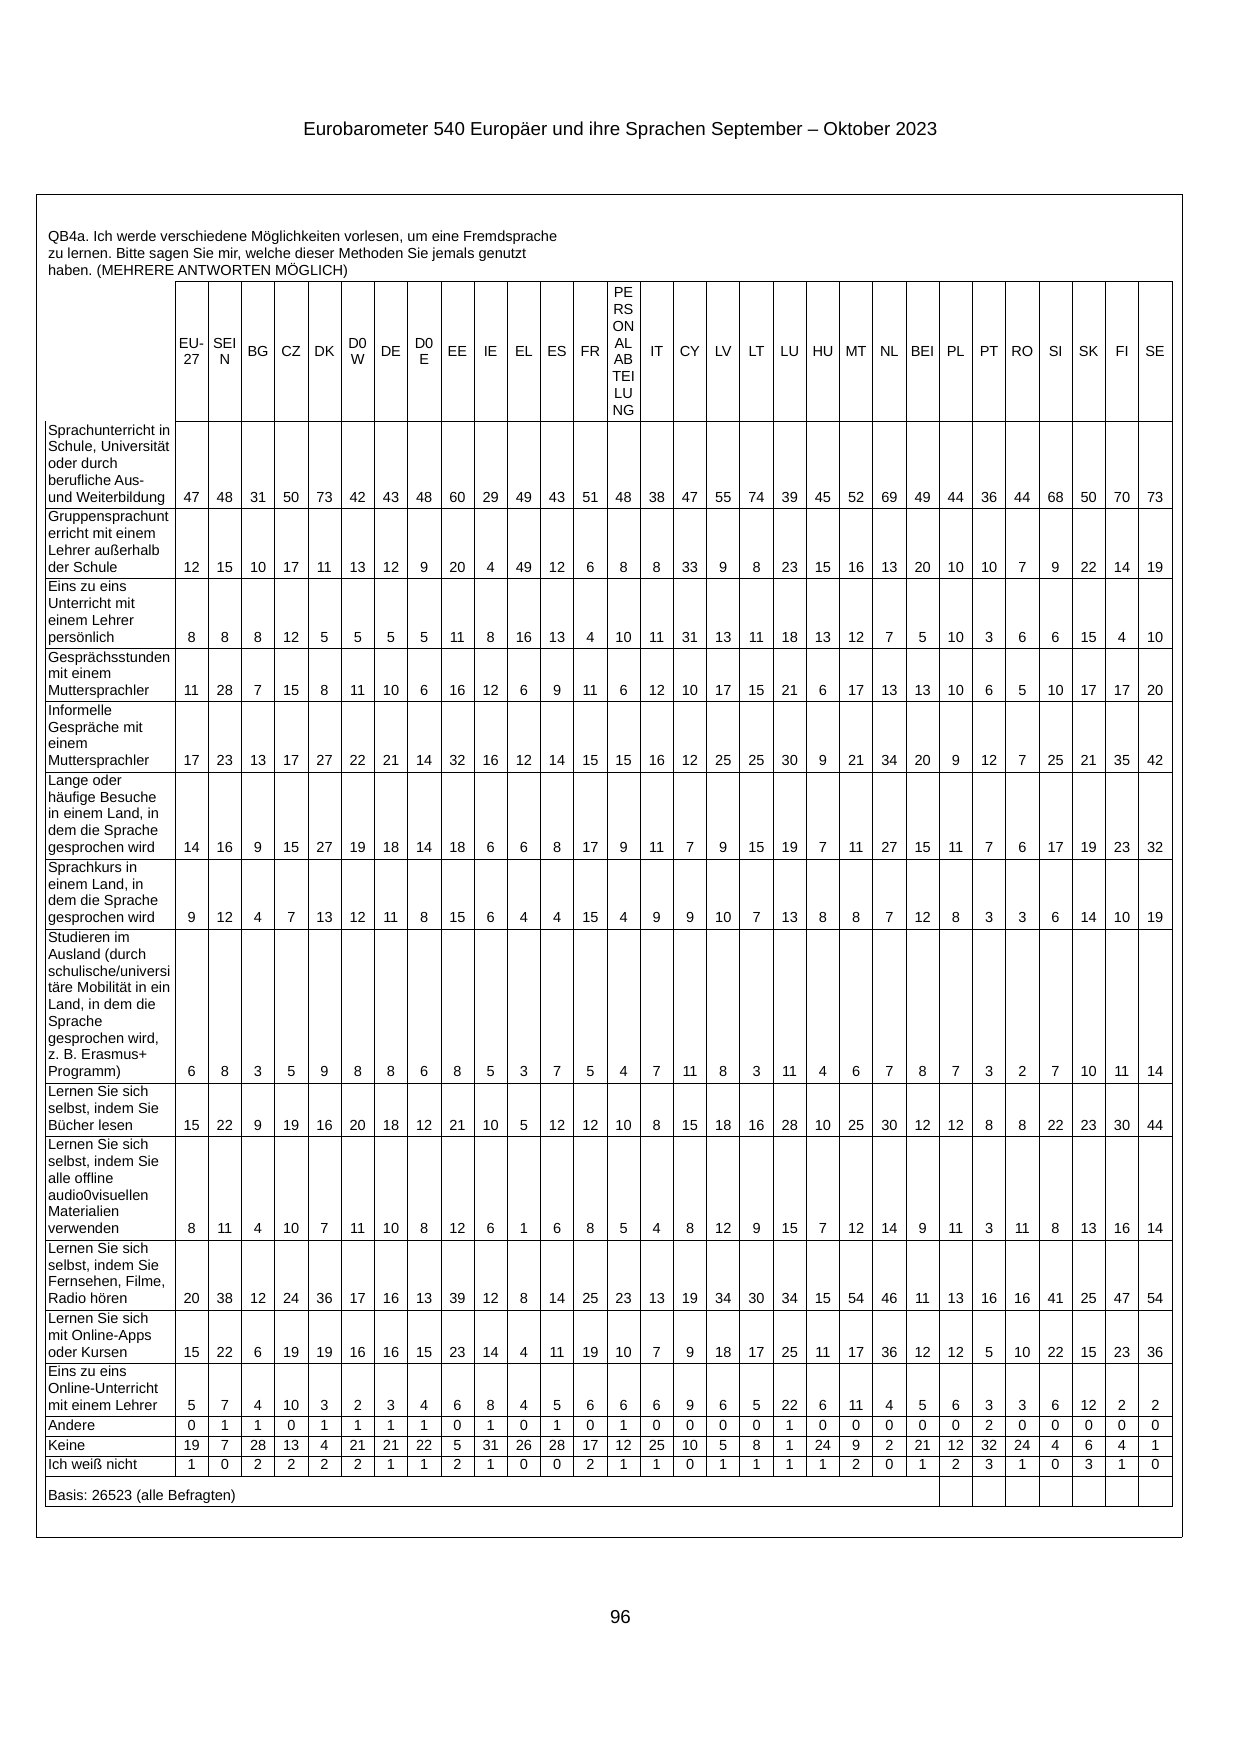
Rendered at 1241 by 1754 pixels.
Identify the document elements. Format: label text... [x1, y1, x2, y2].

table_cell 16 [840, 509, 872, 578]
table_cell 8 [408, 1137, 441, 1239]
table_cell 8 [574, 1137, 607, 1239]
table_cell 6 [1006, 579, 1039, 648]
table_cell 31 [674, 579, 706, 648]
table_cell 3 [242, 930, 274, 1082]
table_cell 32 [442, 702, 474, 772]
table_cell 17 [840, 1311, 872, 1363]
table_cell 9 [674, 1311, 706, 1363]
table_cell 0 [674, 1417, 706, 1436]
table_cell 0 [907, 1417, 939, 1436]
table_cell 45 [807, 422, 839, 508]
table_cell 23 [1073, 1084, 1105, 1136]
table_cell 10 [940, 649, 972, 701]
table_cell 1 [508, 1137, 540, 1239]
table_cell 8 [674, 1137, 706, 1239]
table_cell 9 [408, 509, 441, 578]
table_cell EU-27 [176, 282, 208, 421]
table_cell 3 [973, 1364, 1005, 1416]
table_cell 4 [541, 860, 573, 928]
table_cell Eins zu eins Unterricht mit einem Lehrer persönlich [46, 579, 175, 648]
table_cell 8 [641, 509, 673, 578]
table_cell 15 [807, 1241, 839, 1309]
table_cell 42 [1139, 702, 1172, 772]
table_cell 22 [1040, 1311, 1072, 1363]
table_cell 10 [475, 1084, 507, 1136]
table_cell 11 [740, 579, 773, 648]
table_cell 34 [707, 1241, 739, 1309]
table_cell FR [574, 282, 607, 421]
table_cell 29 [475, 422, 507, 508]
table_cell 9 [641, 860, 673, 928]
table_cell 0 [1106, 1417, 1138, 1436]
table_cell 16 [342, 1311, 374, 1363]
table_cell 3 [1006, 860, 1039, 928]
table_cell 2 [242, 1457, 274, 1476]
table_cell 12 [707, 1137, 739, 1239]
table_cell 12 [541, 1084, 573, 1136]
table_cell 12 [840, 1137, 872, 1239]
table_cell 7 [1006, 509, 1039, 578]
table_cell 11 [940, 773, 972, 858]
table_cell 11 [774, 930, 806, 1082]
table_cell 55 [707, 422, 739, 508]
table_cell 28 [541, 1437, 573, 1456]
table_header [939, 225, 972, 281]
table_cell 13 [541, 579, 573, 648]
table_cell 12 [408, 1084, 441, 1136]
table_cell 6 [940, 1364, 972, 1416]
table_cell 0 [807, 1417, 839, 1436]
table_cell 43 [375, 422, 407, 508]
table_cell 6 [574, 1364, 607, 1416]
table_cell 12 [475, 649, 507, 701]
table_cell 10 [1040, 649, 1072, 701]
table_cell 2 [442, 1457, 474, 1476]
table_cell 7 [873, 930, 906, 1082]
table_cell 0 [641, 1417, 673, 1436]
table_cell 10 [674, 649, 706, 701]
table_cell 3 [973, 860, 1005, 928]
table_cell 1 [608, 1457, 640, 1476]
table_cell 14 [408, 773, 441, 858]
table_cell 0 [508, 1457, 540, 1476]
table_cell 16 [740, 1084, 773, 1136]
table_cell 6 [442, 1364, 474, 1416]
table_cell 12 [940, 1311, 972, 1363]
table_cell 7 [541, 930, 573, 1082]
table_cell 16 [1106, 1137, 1138, 1239]
table_cell 13 [774, 860, 806, 928]
table_cell 15 [740, 773, 773, 858]
table_header [706, 225, 739, 281]
table_cell 11 [907, 1241, 939, 1309]
table_cell 0 [1073, 1417, 1105, 1436]
table_cell 19 [1073, 773, 1105, 858]
table_cell 30 [1106, 1084, 1138, 1136]
table_cell 74 [740, 422, 773, 508]
table_cell 1 [375, 1417, 407, 1436]
table_cell ES [541, 282, 573, 421]
table_cell 4 [641, 1137, 673, 1239]
table_cell 1 [209, 1417, 241, 1436]
table_cell 73 [1139, 422, 1172, 508]
table_cell 0 [707, 1417, 739, 1436]
table_cell PERSONALABTEILUNG [608, 282, 640, 421]
table_cell 8 [707, 930, 739, 1082]
table_cell 11 [176, 649, 208, 701]
table_cell 9 [674, 860, 706, 928]
table_cell 9 [707, 509, 739, 578]
table_cell 5 [408, 579, 441, 648]
table_cell 1 [774, 1437, 806, 1456]
table_cell 7 [209, 1364, 241, 1416]
table_cell 8 [740, 1437, 773, 1456]
table_cell 15 [774, 1137, 806, 1239]
table_cell 15 [275, 649, 308, 701]
table_cell 1 [541, 1417, 573, 1436]
table_cell 12 [674, 702, 706, 772]
table_cell 48 [408, 422, 441, 508]
table_cell 6 [807, 1364, 839, 1416]
table_cell 6 [608, 1364, 640, 1416]
table_cell 20 [342, 1084, 374, 1136]
table_cell Lange oder häufige Besuche in einem Land, in dem die Sprache gesprochen wird [46, 773, 175, 858]
table_cell 15 [608, 702, 640, 772]
table_cell 2 [275, 1457, 308, 1476]
table_cell 3 [973, 930, 1005, 1082]
table_cell 20 [907, 509, 939, 578]
table_cell 6 [1040, 860, 1072, 928]
table_cell 8 [442, 930, 474, 1082]
table_cell 25 [641, 1437, 673, 1456]
table_cell 0 [574, 1417, 607, 1436]
table_cell 11 [940, 1137, 972, 1239]
table_cell 2 [1139, 1364, 1172, 1416]
table_cell 33 [674, 509, 706, 578]
table_header [640, 225, 673, 281]
table_cell 50 [1073, 422, 1105, 508]
table_cell 12 [641, 649, 673, 701]
table_cell 13 [707, 579, 739, 648]
table_cell 47 [176, 422, 208, 508]
table_cell 17 [1106, 649, 1138, 701]
table_cell 7 [209, 1437, 241, 1456]
table_header [607, 225, 640, 281]
table_cell 4 [807, 930, 839, 1082]
table_cell 4 [242, 1364, 274, 1416]
table_cell 14 [541, 702, 573, 772]
table_cell 8 [641, 1084, 673, 1136]
table_cell 12 [608, 1437, 640, 1456]
table_cell 5 [508, 1084, 540, 1136]
table_cell 0 [1040, 1457, 1072, 1476]
table_cell 28 [242, 1437, 274, 1456]
table_cell 25 [707, 702, 739, 772]
table_cell 4 [408, 1364, 441, 1416]
table_cell 6 [475, 860, 507, 928]
table_cell 30 [740, 1241, 773, 1309]
table_cell [1106, 1477, 1138, 1506]
table_cell 10 [807, 1084, 839, 1136]
table_cell 11 [840, 1364, 872, 1416]
table_cell 26 [508, 1437, 540, 1456]
table_cell 10 [674, 1437, 706, 1456]
table_cell 13 [408, 1241, 441, 1309]
table_cell 8 [1006, 1084, 1039, 1136]
table_cell 7 [641, 1311, 673, 1363]
table_cell Lernen Sie sich selbst, indem Sie Fernsehen, Filme, Radio hören [46, 1241, 175, 1309]
table_cell 0 [1139, 1457, 1172, 1476]
table_cell 49 [508, 422, 540, 508]
table_cell 22 [774, 1364, 806, 1416]
table_cell 14 [176, 773, 208, 858]
table_cell 1 [242, 1417, 274, 1436]
table_cell 5 [375, 579, 407, 648]
table_cell 21 [1073, 702, 1105, 772]
table_cell 4 [242, 860, 274, 928]
table_cell 8 [242, 579, 274, 648]
table_cell 2 [309, 1457, 341, 1476]
table_cell 14 [475, 1311, 507, 1363]
table_cell 10 [1139, 579, 1172, 648]
table_cell 17 [1040, 773, 1072, 858]
table_cell 10 [275, 1137, 308, 1239]
table_cell D0E [408, 282, 441, 421]
table_cell 9 [176, 860, 208, 928]
table_cell 1 [608, 1417, 640, 1436]
table_cell 10 [973, 509, 1005, 578]
table_cell 12 [209, 860, 241, 928]
table_cell 9 [807, 702, 839, 772]
table_cell 8 [176, 1137, 208, 1239]
table_cell 8 [508, 1241, 540, 1309]
table_cell 12 [907, 860, 939, 928]
table_cell 21 [907, 1437, 939, 1456]
table_cell [1139, 1477, 1172, 1506]
table_cell 1 [408, 1417, 441, 1436]
table_cell Informelle Gespräche mit einem Muttersprachler [46, 702, 175, 772]
table_cell 68 [1040, 422, 1072, 508]
table_cell 20 [442, 509, 474, 578]
table_cell 11 [840, 773, 872, 858]
table_cell 17 [707, 649, 739, 701]
table_cell 19 [574, 1311, 607, 1363]
table_cell Lernen Sie sich mit Online-Apps oder Kursen [46, 1311, 175, 1363]
table_cell 11 [641, 773, 673, 858]
table_cell 44 [940, 422, 972, 508]
table_cell 0 [1139, 1417, 1172, 1436]
table_header [1138, 225, 1172, 281]
table_cell 3 [740, 930, 773, 1082]
table_cell 18 [707, 1084, 739, 1136]
table_cell IT [641, 282, 673, 421]
table_cell [973, 1477, 1005, 1506]
table_cell 4 [574, 579, 607, 648]
table_cell 11 [442, 579, 474, 648]
table_cell 12 [275, 579, 308, 648]
table_cell 22 [209, 1311, 241, 1363]
table_cell 0 [508, 1417, 540, 1436]
table_cell 13 [873, 509, 906, 578]
table_cell 17 [840, 649, 872, 701]
table_cell 10 [375, 649, 407, 701]
table_cell 6 [475, 1137, 507, 1239]
table_cell 14 [1139, 930, 1172, 1082]
table_cell 24 [1006, 1437, 1039, 1456]
table_cell 18 [442, 773, 474, 858]
table_cell 10 [608, 1311, 640, 1363]
table_cell 54 [840, 1241, 872, 1309]
table_cell 73 [309, 422, 341, 508]
table_cell EE [442, 282, 474, 421]
table_cell 6 [408, 649, 441, 701]
table_cell Studieren im Ausland (durch schulische/universitäre Mobilität in ein Land, in dem die Sprache gesprochen wird, z. B. Erasmus+ Programm) [46, 930, 175, 1082]
table_cell 10 [1106, 860, 1138, 928]
table_cell 19 [1139, 509, 1172, 578]
table_cell 10 [608, 1084, 640, 1136]
table_cell 6 [508, 773, 540, 858]
table_header [740, 225, 773, 281]
table_cell 15 [408, 1311, 441, 1363]
table_cell 7 [641, 930, 673, 1082]
table_cell 36 [1139, 1311, 1172, 1363]
table_cell 1 [475, 1417, 507, 1436]
table_cell PL [940, 282, 972, 421]
table_cell 8 [840, 860, 872, 928]
table_cell 16 [375, 1311, 407, 1363]
table_cell 1 [774, 1417, 806, 1436]
table_cell 8 [973, 1084, 1005, 1136]
table_cell 21 [774, 649, 806, 701]
table_cell 39 [442, 1241, 474, 1309]
table_cell 28 [209, 649, 241, 701]
table_cell 10 [940, 509, 972, 578]
table_cell 6 [1006, 773, 1039, 858]
table_header [806, 225, 839, 281]
table_cell 25 [574, 1241, 607, 1309]
table_cell 49 [907, 422, 939, 508]
table_cell 12 [342, 860, 374, 928]
table_cell 12 [907, 1084, 939, 1136]
table_cell 12 [574, 1084, 607, 1136]
table_cell 1 [774, 1457, 806, 1476]
table_cell 12 [840, 579, 872, 648]
table_cell 23 [209, 702, 241, 772]
table_cell 15 [442, 860, 474, 928]
table_cell 14 [408, 702, 441, 772]
table_cell 20 [176, 1241, 208, 1309]
table_cell 6 [807, 649, 839, 701]
table_cell 38 [209, 1241, 241, 1309]
table_cell 11 [574, 649, 607, 701]
table_cell Keine [46, 1437, 175, 1456]
table_cell 13 [242, 702, 274, 772]
table_cell 16 [641, 702, 673, 772]
table_cell 43 [541, 422, 573, 508]
table_cell 17 [342, 1241, 374, 1309]
table_cell 25 [840, 1084, 872, 1136]
table_cell 44 [1139, 1084, 1172, 1136]
table_cell 27 [873, 773, 906, 858]
table_cell 1 [740, 1457, 773, 1476]
table_cell 11 [674, 930, 706, 1082]
table_cell 8 [1040, 1137, 1072, 1239]
table_cell 11 [641, 579, 673, 648]
table_cell 6 [840, 930, 872, 1082]
table_cell 8 [608, 509, 640, 578]
table_cell 70 [1106, 422, 1138, 508]
table_cell 15 [176, 1311, 208, 1363]
table_cell 10 [608, 579, 640, 648]
table_cell MT [840, 282, 872, 421]
table_cell 16 [442, 649, 474, 701]
table_cell 1 [176, 1457, 208, 1476]
table_cell 9 [907, 1137, 939, 1239]
table_cell Lernen Sie sich selbst, indem Sie Bücher lesen [46, 1084, 175, 1136]
table_cell 14 [1073, 860, 1105, 928]
table_cell 0 [740, 1417, 773, 1436]
table_cell 23 [608, 1241, 640, 1309]
table_cell 15 [275, 773, 308, 858]
table_cell LV [707, 282, 739, 421]
table_cell 9 [740, 1137, 773, 1239]
table_cell 9 [940, 702, 972, 772]
table_cell 48 [608, 422, 640, 508]
table_cell 19 [275, 1311, 308, 1363]
table_cell 3 [973, 1137, 1005, 1239]
table_cell 1 [375, 1457, 407, 1476]
table_cell 12 [242, 1241, 274, 1309]
table_cell 27 [309, 702, 341, 772]
table_cell 7 [873, 860, 906, 928]
table_cell 13 [275, 1437, 308, 1456]
table_cell 6 [176, 930, 208, 1082]
table_cell 8 [475, 1364, 507, 1416]
table_cell 0 [840, 1417, 872, 1436]
table_header [1039, 225, 1072, 281]
table_cell 5 [1006, 649, 1039, 701]
table_cell 12 [375, 509, 407, 578]
table_cell FI [1106, 282, 1138, 421]
table_cell 12 [541, 509, 573, 578]
table_cell 1 [475, 1457, 507, 1476]
table_cell Lernen Sie sich selbst, indem Sie alle offline audio0visuellen Materialien verwenden [46, 1137, 175, 1239]
table_cell 8 [740, 509, 773, 578]
table_cell 12 [940, 1437, 972, 1456]
table_cell 16 [209, 773, 241, 858]
table_cell 7 [807, 773, 839, 858]
table_cell 30 [774, 702, 806, 772]
table_cell SEIN [209, 282, 241, 421]
table_cell 4 [508, 860, 540, 928]
table_cell 24 [275, 1241, 308, 1309]
table_cell 4 [608, 860, 640, 928]
table_cell 4 [608, 930, 640, 1082]
table_cell 49 [508, 509, 540, 578]
table_cell 50 [275, 422, 308, 508]
table_cell 19 [674, 1241, 706, 1309]
table_cell 7 [873, 579, 906, 648]
table_cell 8 [940, 860, 972, 928]
table_cell 16 [475, 702, 507, 772]
table_cell 12 [940, 1084, 972, 1136]
table_cell 16 [309, 1084, 341, 1136]
table_cell CY [674, 282, 706, 421]
table_cell 44 [1006, 422, 1039, 508]
table_cell 17 [176, 702, 208, 772]
table_cell 8 [342, 930, 374, 1082]
table_header [574, 225, 607, 281]
table_cell 12 [907, 1311, 939, 1363]
table_cell 6 [475, 773, 507, 858]
table_cell 52 [840, 422, 872, 508]
table_cell 4 [873, 1364, 906, 1416]
table_cell 4 [1106, 1437, 1138, 1456]
table_cell 3 [1006, 1364, 1039, 1416]
table_cell HU [807, 282, 839, 421]
table_cell 15 [1073, 579, 1105, 648]
table_cell 2 [973, 1417, 1005, 1436]
table_cell 7 [242, 649, 274, 701]
table_cell 4 [242, 1137, 274, 1239]
table_cell 11 [807, 1311, 839, 1363]
table_cell 41 [1040, 1241, 1072, 1309]
table_cell 1 [641, 1457, 673, 1476]
table_cell 6 [608, 649, 640, 701]
table_cell 0 [1006, 1417, 1039, 1436]
table_cell RO [1006, 282, 1039, 421]
table_cell 0 [442, 1417, 474, 1436]
table_cell 54 [1139, 1241, 1172, 1309]
table_cell 19 [342, 773, 374, 858]
table_cell 1 [1006, 1457, 1039, 1476]
table_cell 10 [242, 509, 274, 578]
table_cell 2 [840, 1457, 872, 1476]
table_cell 11 [375, 860, 407, 928]
table_cell 12 [973, 702, 1005, 772]
table_cell 8 [475, 579, 507, 648]
table_cell [940, 1477, 972, 1506]
table_cell 1 [807, 1457, 839, 1476]
table_cell 34 [873, 702, 906, 772]
table_cell 10 [1073, 930, 1105, 1082]
table_cell 8 [375, 930, 407, 1082]
table_cell 17 [574, 1437, 607, 1456]
table_cell 11 [1006, 1137, 1039, 1239]
table_cell LU [774, 282, 806, 421]
table_cell 18 [375, 1084, 407, 1136]
table_cell 4 [309, 1437, 341, 1456]
table_cell 19 [1139, 860, 1172, 928]
table_cell 3 [1073, 1457, 1105, 1476]
table_cell PT [973, 282, 1005, 421]
table_cell 7 [1006, 702, 1039, 772]
table_cell CZ [275, 282, 308, 421]
table_cell 16 [1006, 1241, 1039, 1309]
table_cell D0W [342, 282, 374, 421]
table_cell 47 [1106, 1241, 1138, 1309]
table_cell 60 [442, 422, 474, 508]
table_cell 17 [740, 1311, 773, 1363]
table_cell 21 [442, 1084, 474, 1136]
table_cell 14 [1139, 1137, 1172, 1239]
table_cell 4 [1040, 1437, 1072, 1456]
table_cell 8 [408, 860, 441, 928]
table_cell 11 [342, 649, 374, 701]
table_cell 1 [907, 1457, 939, 1476]
table_cell 5 [574, 930, 607, 1082]
table_cell 46 [873, 1241, 906, 1309]
table_cell 0 [1040, 1417, 1072, 1436]
table_cell 15 [1073, 1311, 1105, 1363]
table_cell 36 [973, 422, 1005, 508]
table_cell 3 [508, 930, 540, 1082]
table_cell [1040, 1477, 1072, 1506]
table_cell 0 [209, 1457, 241, 1476]
table_header QB4a. Ich werde verschiedene Möglichkeiten vorlesen, um eine Fremdsprache zu lernen. Bitte sagen Sie mir, welche dieser Methoden Sie jemals genutzt haben. (MEHRERE ANTWORTEN MÖGLICH) [45, 225, 573, 281]
table_cell 14 [1106, 509, 1138, 578]
table_cell 1 [408, 1457, 441, 1476]
table_cell 23 [774, 509, 806, 578]
table_cell SK [1073, 282, 1105, 421]
table_cell 16 [375, 1241, 407, 1309]
table_cell 31 [475, 1437, 507, 1456]
table_cell 2 [940, 1457, 972, 1476]
table_cell 5 [342, 579, 374, 648]
table_cell 3 [973, 1457, 1005, 1476]
table_cell 15 [574, 702, 607, 772]
table_cell 7 [973, 773, 1005, 858]
table_cell 7 [674, 773, 706, 858]
table_cell 9 [541, 649, 573, 701]
table_cell 51 [574, 422, 607, 508]
table_cell 10 [375, 1137, 407, 1239]
table_cell 9 [707, 773, 739, 858]
table_cell 9 [608, 773, 640, 858]
table_cell 1 [1139, 1437, 1172, 1456]
table_cell 24 [807, 1437, 839, 1456]
table_cell 21 [840, 702, 872, 772]
table_cell 30 [873, 1084, 906, 1136]
table_cell 6 [707, 1364, 739, 1416]
table_header [972, 225, 1005, 281]
table_cell 47 [674, 422, 706, 508]
table_cell 20 [907, 702, 939, 772]
table_cell 23 [1106, 1311, 1138, 1363]
table_cell 7 [740, 860, 773, 928]
table_cell 8 [907, 930, 939, 1082]
table_cell 9 [242, 773, 274, 858]
table_cell 18 [774, 579, 806, 648]
table_cell 10 [1006, 1311, 1039, 1363]
table_cell 9 [309, 930, 341, 1082]
table_cell 25 [1040, 702, 1072, 772]
table_cell 21 [342, 1437, 374, 1456]
table_cell 1 [309, 1417, 341, 1436]
table_cell DK [309, 282, 341, 421]
table_cell 4 [508, 1311, 540, 1363]
table_cell 3 [309, 1364, 341, 1416]
table_cell Eins zu eins Online-Unterricht mit einem Lehrer [46, 1364, 175, 1416]
table_cell 15 [907, 773, 939, 858]
table_cell 31 [242, 422, 274, 508]
table_cell 12 [475, 1241, 507, 1309]
table_cell 11 [541, 1311, 573, 1363]
table_cell 25 [1073, 1241, 1105, 1309]
table_header [839, 225, 872, 281]
table_cell 1 [1106, 1457, 1138, 1476]
table_cell 13 [907, 649, 939, 701]
table_cell 12 [508, 702, 540, 772]
table_header [673, 225, 706, 281]
table_cell 5 [309, 579, 341, 648]
table_cell 5 [740, 1364, 773, 1416]
table_cell 12 [1073, 1364, 1105, 1416]
table_cell 4 [508, 1364, 540, 1416]
table_cell 5 [608, 1137, 640, 1239]
table_cell 19 [275, 1084, 308, 1136]
table_cell 18 [707, 1311, 739, 1363]
table_cell Basis: 26523 (alle Befragten) [46, 1477, 939, 1506]
table_cell 36 [309, 1241, 341, 1309]
table_cell 13 [873, 649, 906, 701]
table_cell 4 [1106, 579, 1138, 648]
table_cell 21 [375, 1437, 407, 1456]
table_cell 7 [275, 860, 308, 928]
table_cell 8 [209, 579, 241, 648]
table_cell 14 [873, 1137, 906, 1239]
table_cell 17 [275, 702, 308, 772]
table_cell 17 [1073, 649, 1105, 701]
table_cell 8 [807, 860, 839, 928]
table_cell 5 [442, 1437, 474, 1456]
table_cell 19 [176, 1437, 208, 1456]
table_cell 9 [242, 1084, 274, 1136]
table_cell 13 [641, 1241, 673, 1309]
table_cell 22 [209, 1084, 241, 1136]
table_cell 19 [309, 1311, 341, 1363]
table_cell 11 [1106, 930, 1138, 1082]
table_cell 15 [740, 649, 773, 701]
table_cell 9 [674, 1364, 706, 1416]
table_cell 19 [774, 773, 806, 858]
table_cell 7 [807, 1137, 839, 1239]
table_cell 5 [707, 1437, 739, 1456]
table_cell 3 [375, 1364, 407, 1416]
table_cell 5 [907, 579, 939, 648]
table_header [773, 225, 806, 281]
table_cell 2 [342, 1457, 374, 1476]
table_cell 5 [541, 1364, 573, 1416]
table_cell 6 [408, 930, 441, 1082]
table_cell BG [242, 282, 274, 421]
table_cell 22 [1040, 1084, 1072, 1136]
table_cell 13 [807, 579, 839, 648]
table_cell 15 [674, 1084, 706, 1136]
table_cell 0 [873, 1417, 906, 1436]
table_cell 8 [176, 579, 208, 648]
table_cell 36 [873, 1311, 906, 1363]
table_cell Sprachkurs in einem Land, in dem die Sprache gesprochen wird [46, 860, 175, 928]
table_cell 38 [641, 422, 673, 508]
table_cell 32 [973, 1437, 1005, 1456]
table_cell 22 [408, 1437, 441, 1456]
table_cell 0 [674, 1457, 706, 1476]
table_cell Sprachunterricht in Schule, Universität oder durch berufliche Aus- und Weiterbildung [46, 421, 175, 508]
table_cell 48 [209, 422, 241, 508]
table_cell 2 [1006, 930, 1039, 1082]
table_cell 1 [342, 1417, 374, 1436]
table_cell 10 [275, 1364, 308, 1416]
table_cell 1 [707, 1457, 739, 1476]
table_cell 25 [740, 702, 773, 772]
table_cell 16 [508, 579, 540, 648]
table_cell 12 [176, 509, 208, 578]
table_cell 13 [309, 860, 341, 928]
table_cell Andere [46, 1417, 175, 1436]
table_cell 10 [940, 579, 972, 648]
table_cell 11 [342, 1137, 374, 1239]
table_header [873, 225, 906, 281]
table_cell 15 [209, 509, 241, 578]
table_cell 10 [707, 860, 739, 928]
table_cell Ich weiß nicht [46, 1457, 175, 1476]
table_cell 2 [1106, 1364, 1138, 1416]
table_cell 15 [807, 509, 839, 578]
table_cell 0 [873, 1457, 906, 1476]
table_cell LT [740, 282, 773, 421]
table_cell 69 [873, 422, 906, 508]
table_cell 5 [275, 930, 308, 1082]
table_cell 13 [1073, 1137, 1105, 1239]
table_cell BEI [907, 282, 939, 421]
table_cell 2 [873, 1437, 906, 1456]
table_cell 7 [1040, 930, 1072, 1082]
table_cell [45, 281, 175, 421]
table_cell 5 [907, 1364, 939, 1416]
table_cell 0 [176, 1417, 208, 1436]
table_cell 13 [342, 509, 374, 578]
table_cell 6 [1040, 579, 1072, 648]
table_cell 22 [1073, 509, 1105, 578]
table_cell 0 [940, 1417, 972, 1436]
table_cell 6 [574, 509, 607, 578]
table_cell 16 [973, 1241, 1005, 1309]
table_cell 35 [1106, 702, 1138, 772]
table_cell EL [508, 282, 540, 421]
table_cell 23 [1106, 773, 1138, 858]
table_cell 17 [275, 509, 308, 578]
table_cell SE [1139, 282, 1172, 421]
table_cell SI [1040, 282, 1072, 421]
table_cell 21 [375, 702, 407, 772]
table_cell 6 [1073, 1437, 1105, 1456]
table_cell 7 [309, 1137, 341, 1239]
table_cell 6 [541, 1137, 573, 1239]
table_cell 3 [973, 579, 1005, 648]
table_cell 18 [375, 773, 407, 858]
table_cell 4 [475, 509, 507, 578]
table_header [1072, 225, 1105, 281]
table_cell 5 [176, 1364, 208, 1416]
table_cell 7 [940, 930, 972, 1082]
table_cell 6 [641, 1364, 673, 1416]
table_cell 11 [209, 1137, 241, 1239]
table_cell 11 [309, 509, 341, 578]
table_cell 15 [574, 860, 607, 928]
table_header [1005, 225, 1039, 281]
table_cell [1073, 1477, 1105, 1506]
table_cell 9 [1040, 509, 1072, 578]
table_cell 9 [840, 1437, 872, 1456]
table_cell DE [375, 282, 407, 421]
table_cell 6 [973, 649, 1005, 701]
table_cell 8 [309, 649, 341, 701]
table_cell 27 [309, 773, 341, 858]
table_cell 25 [774, 1311, 806, 1363]
table_cell 8 [209, 930, 241, 1082]
table_cell 15 [176, 1084, 208, 1136]
table_cell [1006, 1477, 1039, 1506]
table_cell 0 [541, 1457, 573, 1476]
table_cell 12 [442, 1137, 474, 1239]
table_cell 14 [541, 1241, 573, 1309]
table_cell 20 [1139, 649, 1172, 701]
table_cell 13 [940, 1241, 972, 1309]
table_cell Gruppensprachunterricht mit einem Lehrer außerhalb der Schule [46, 509, 175, 578]
table_cell 6 [242, 1311, 274, 1363]
table_cell 5 [973, 1311, 1005, 1363]
table_cell NL [873, 282, 906, 421]
table_cell 34 [774, 1241, 806, 1309]
table_cell 2 [574, 1457, 607, 1476]
table_cell 17 [574, 773, 607, 858]
table_cell 42 [342, 422, 374, 508]
table_cell 22 [342, 702, 374, 772]
table_cell 2 [342, 1364, 374, 1416]
table_cell 28 [774, 1084, 806, 1136]
table_header [906, 225, 939, 281]
table_cell 8 [541, 773, 573, 858]
table_cell IE [475, 282, 507, 421]
table_cell 5 [475, 930, 507, 1082]
table_cell Gesprächsstunden mit einem Muttersprachler [46, 649, 175, 701]
table_header [1105, 225, 1138, 281]
table_cell 6 [1040, 1364, 1072, 1416]
table_cell 0 [275, 1417, 308, 1436]
table_cell 39 [774, 422, 806, 508]
table_cell 32 [1139, 773, 1172, 858]
table_cell 6 [508, 649, 540, 701]
table_cell 23 [442, 1311, 474, 1363]
